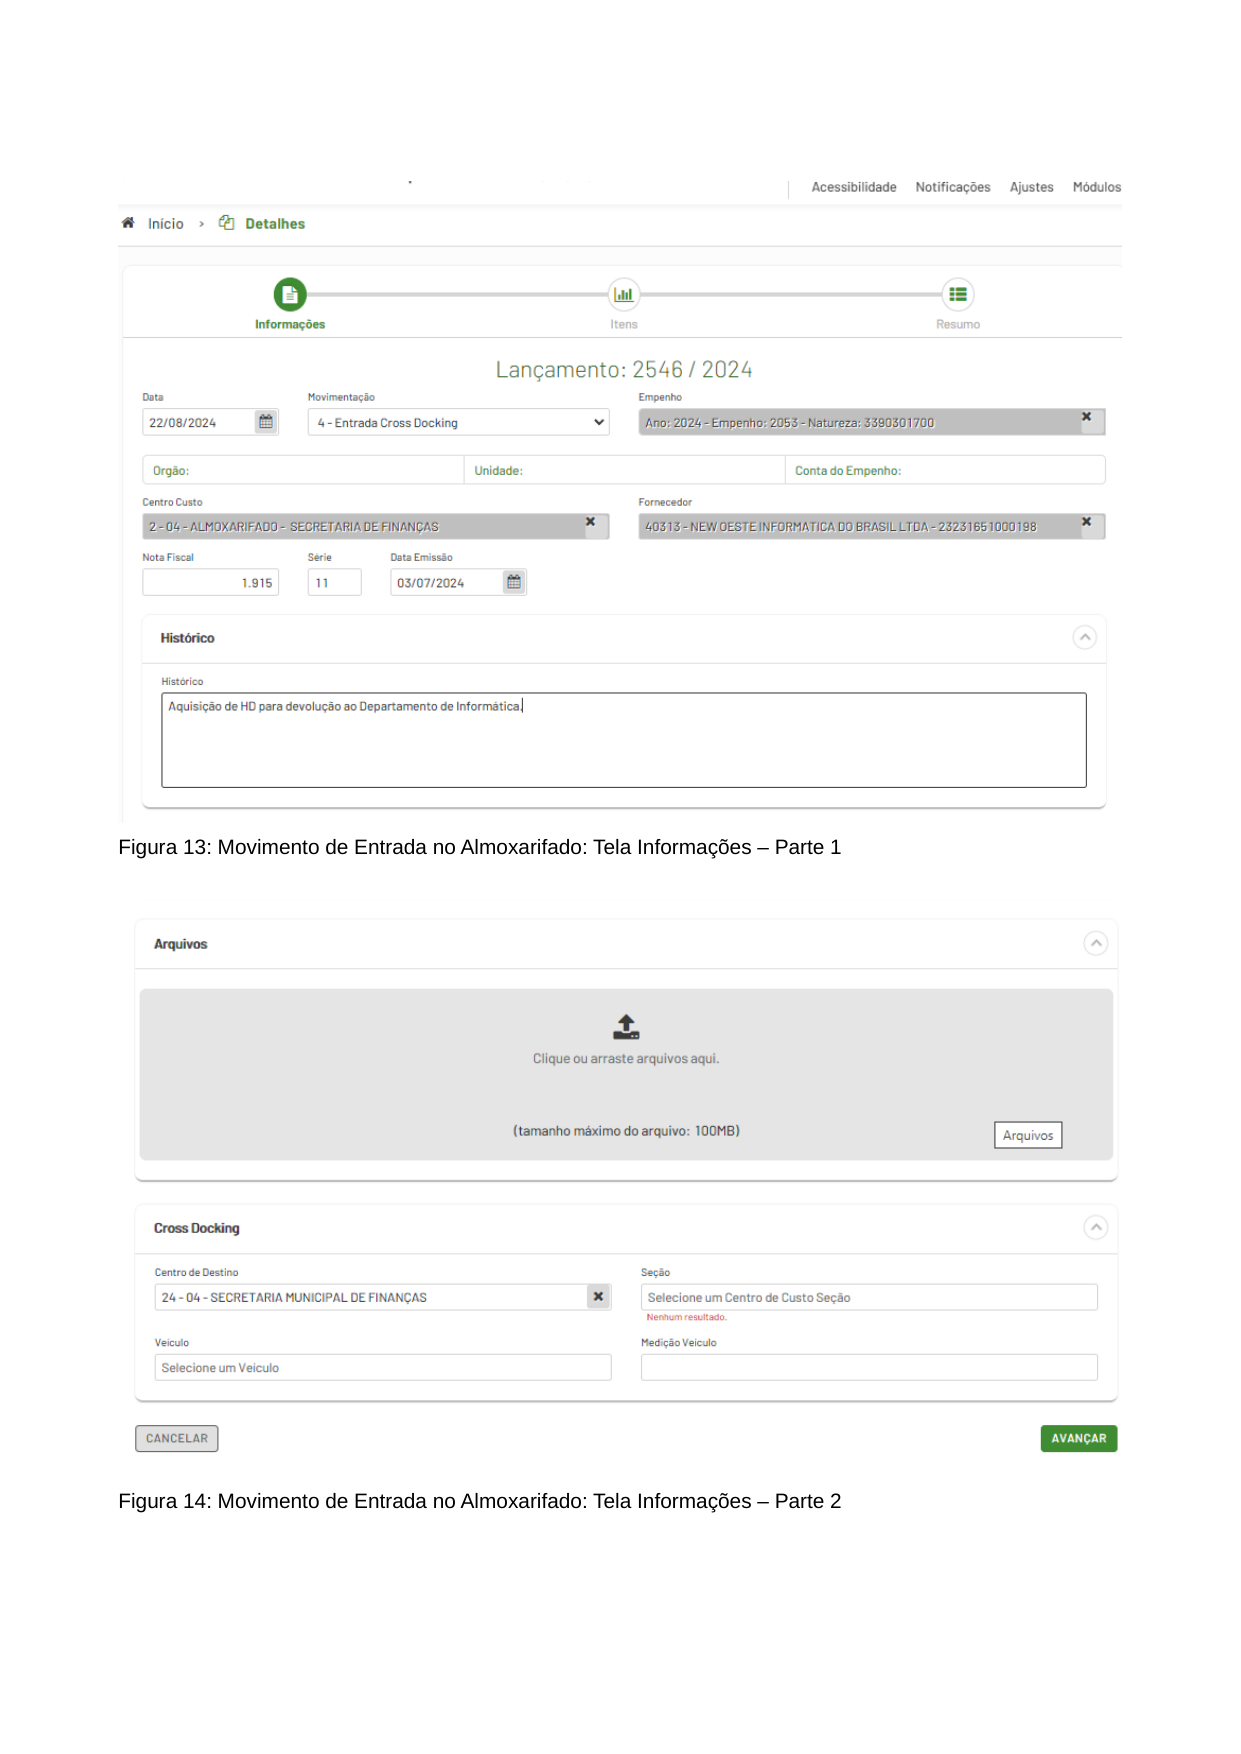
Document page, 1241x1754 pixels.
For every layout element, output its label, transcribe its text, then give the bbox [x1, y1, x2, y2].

text Figura 13: Movimento de Entrada no Almoxarifado: Tela Informações – Parte 1 [118, 823, 1122, 859]
text Figura 14: Movimento de Entrada no Almoxarifado: Tela Informações – Parte 2 [118, 1477, 1122, 1513]
picture [118, 181, 1123, 823]
picture [118, 899, 1123, 1477]
